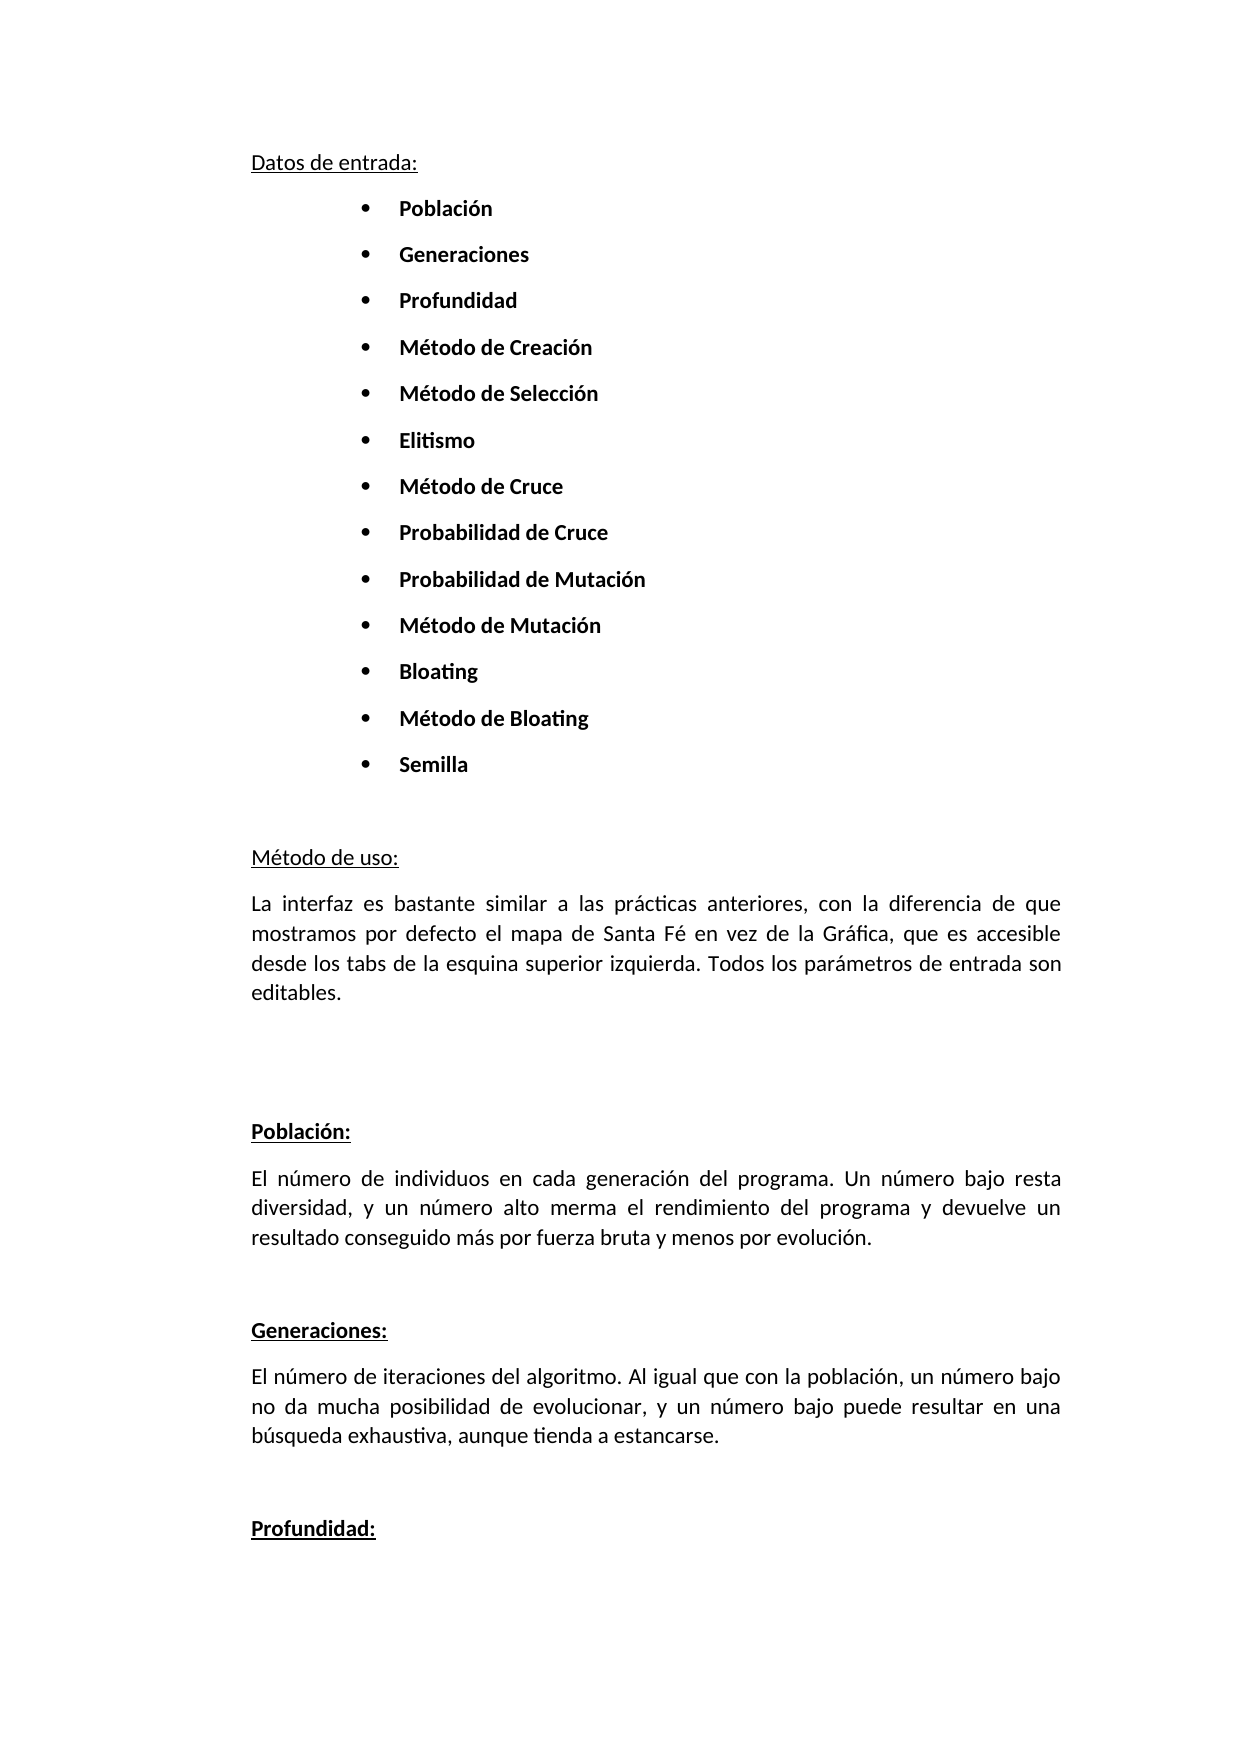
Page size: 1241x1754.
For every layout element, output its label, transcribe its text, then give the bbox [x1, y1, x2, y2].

text Método de uso: [251, 843, 1063, 871]
list Método de Selección [362, 379, 1063, 407]
list Método de Cruce [362, 472, 1063, 500]
text El número de individuos en cada generación del programa. Un número bajo resta diversidad, y un número alto merma el rendimiento del programa y devuelve un resultado conseguido más por fuerza bruta y menos por evolución. [251, 1164, 1063, 1251]
text El número de iteraciones del algoritmo. Al igual que con la población, un número bajo no da mucha posibilidad de evolucionar, y un número bajo puede resultar en una búsqueda exhaustiva, aunque tienda a estancarse. [251, 1362, 1063, 1449]
list Método de Bloating [362, 704, 1063, 732]
text La interfaz es bastante similar a las prácticas anteriores, con la diferencia de que mostramos por defecto el mapa de Santa Fé en vez de la Gráfica, que es accesible desde los tabs de la esquina superior izquierda. Todos los parámetros de entrada son editables. [251, 889, 1063, 1006]
list Método de Mutación [362, 611, 1063, 639]
list Profundidad [362, 287, 1063, 315]
list Bloating [362, 657, 1063, 686]
list Método de Creación [362, 333, 1063, 361]
list Probabilidad de Cruce [362, 518, 1063, 546]
list Generaciones [362, 240, 1063, 268]
list Elitismo [362, 426, 1063, 454]
list Probabilidad de Mutación [362, 565, 1063, 593]
list Semilla [362, 750, 1063, 778]
text Datos de entrada: [177, 148, 1063, 176]
list Población [362, 194, 1063, 222]
text Profundidad: [251, 1514, 1063, 1542]
text Población: [251, 1117, 1063, 1145]
text Generaciones: [251, 1316, 1063, 1344]
